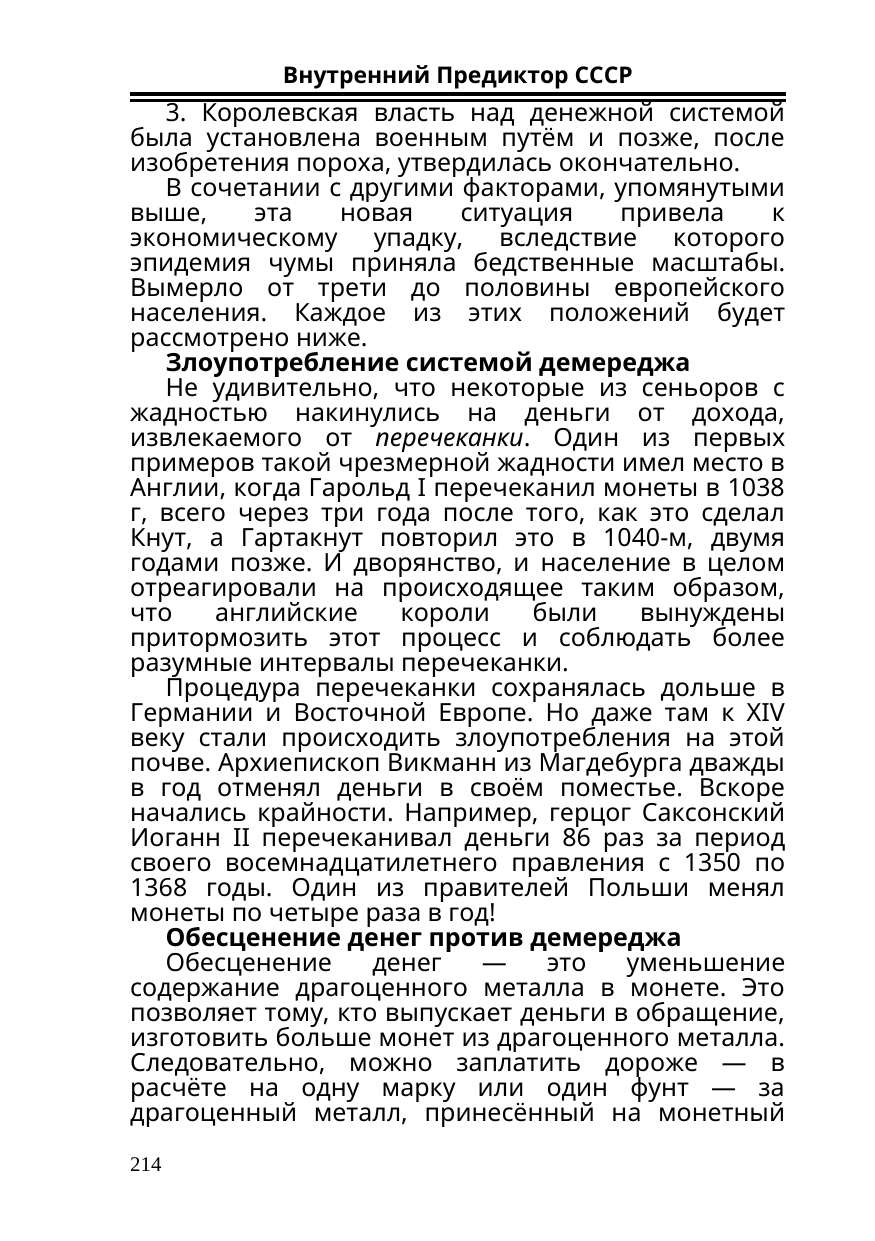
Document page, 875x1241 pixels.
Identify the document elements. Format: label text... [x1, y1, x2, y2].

text В сочетании с другими факторами, упомянутыми выше, эта новая ситуация привела к экономическому упадку, вследствие которого эпидемия чумы приняла бедственные масштабы. Вымерло от трети до половины европейского населения. Каждое из этих положений будет рассмотрено ниже. [130, 177, 786, 352]
text Злоупотребление системой демереджа [130, 352, 786, 377]
text Обесценение денег против демереджа [130, 927, 786, 952]
text Обесценение денег — это уменьшение содержание драгоценного металла в монете. Это позволяет тому, кто выпускает деньги в обращение, изготовить больше монет из драгоценного металла. Следовательно, можно заплатить дороже — в расчёте на одну марку или один фунт — за драгоценный металл, принесённый на монетный [130, 952, 786, 1127]
text 3. королевская власть над денежной системой была установлена военным путём и позже, после изобретения пороха, утвердилась окончательно. [130, 102, 786, 177]
text Процедура перечеканки сохранялась дольше в Германии и Восточной Европе. Но даже там к XIV веку стали происходить злоупотребления на этой почве. Архиепископ Викманн из Магдебурга дважды в год отменял деньги в своём поместье. Вскоре начались крайности. Например, герцог Саксонский Иоганн II перечеканивал деньги 86 раз за период своего восемнадцатилетнего правления с 1350 по 1368 годы. Один из правителей Польши менял монеты по четыре раза в год! [130, 677, 786, 927]
text Не удивительно, что некоторые из сеньоров с жадностью накинулись на деньги от дохода, извлекаемого от перечеканки. Один из первых примеров такой чрезмерной жадности имел место в Англии, когда Гарольд I перечеканил монеты в 1038 г, всего через три года после того, как это сделал Кнут, а Гартакнут повторил это в 1040-м, двумя годами позже. И дворянство, и население в целом отреагировали на происходящее таким образом, что английские короли были вынуждены притормозить этот процесс и соблюдать более разумные интервалы перечеканки. [130, 377, 786, 677]
